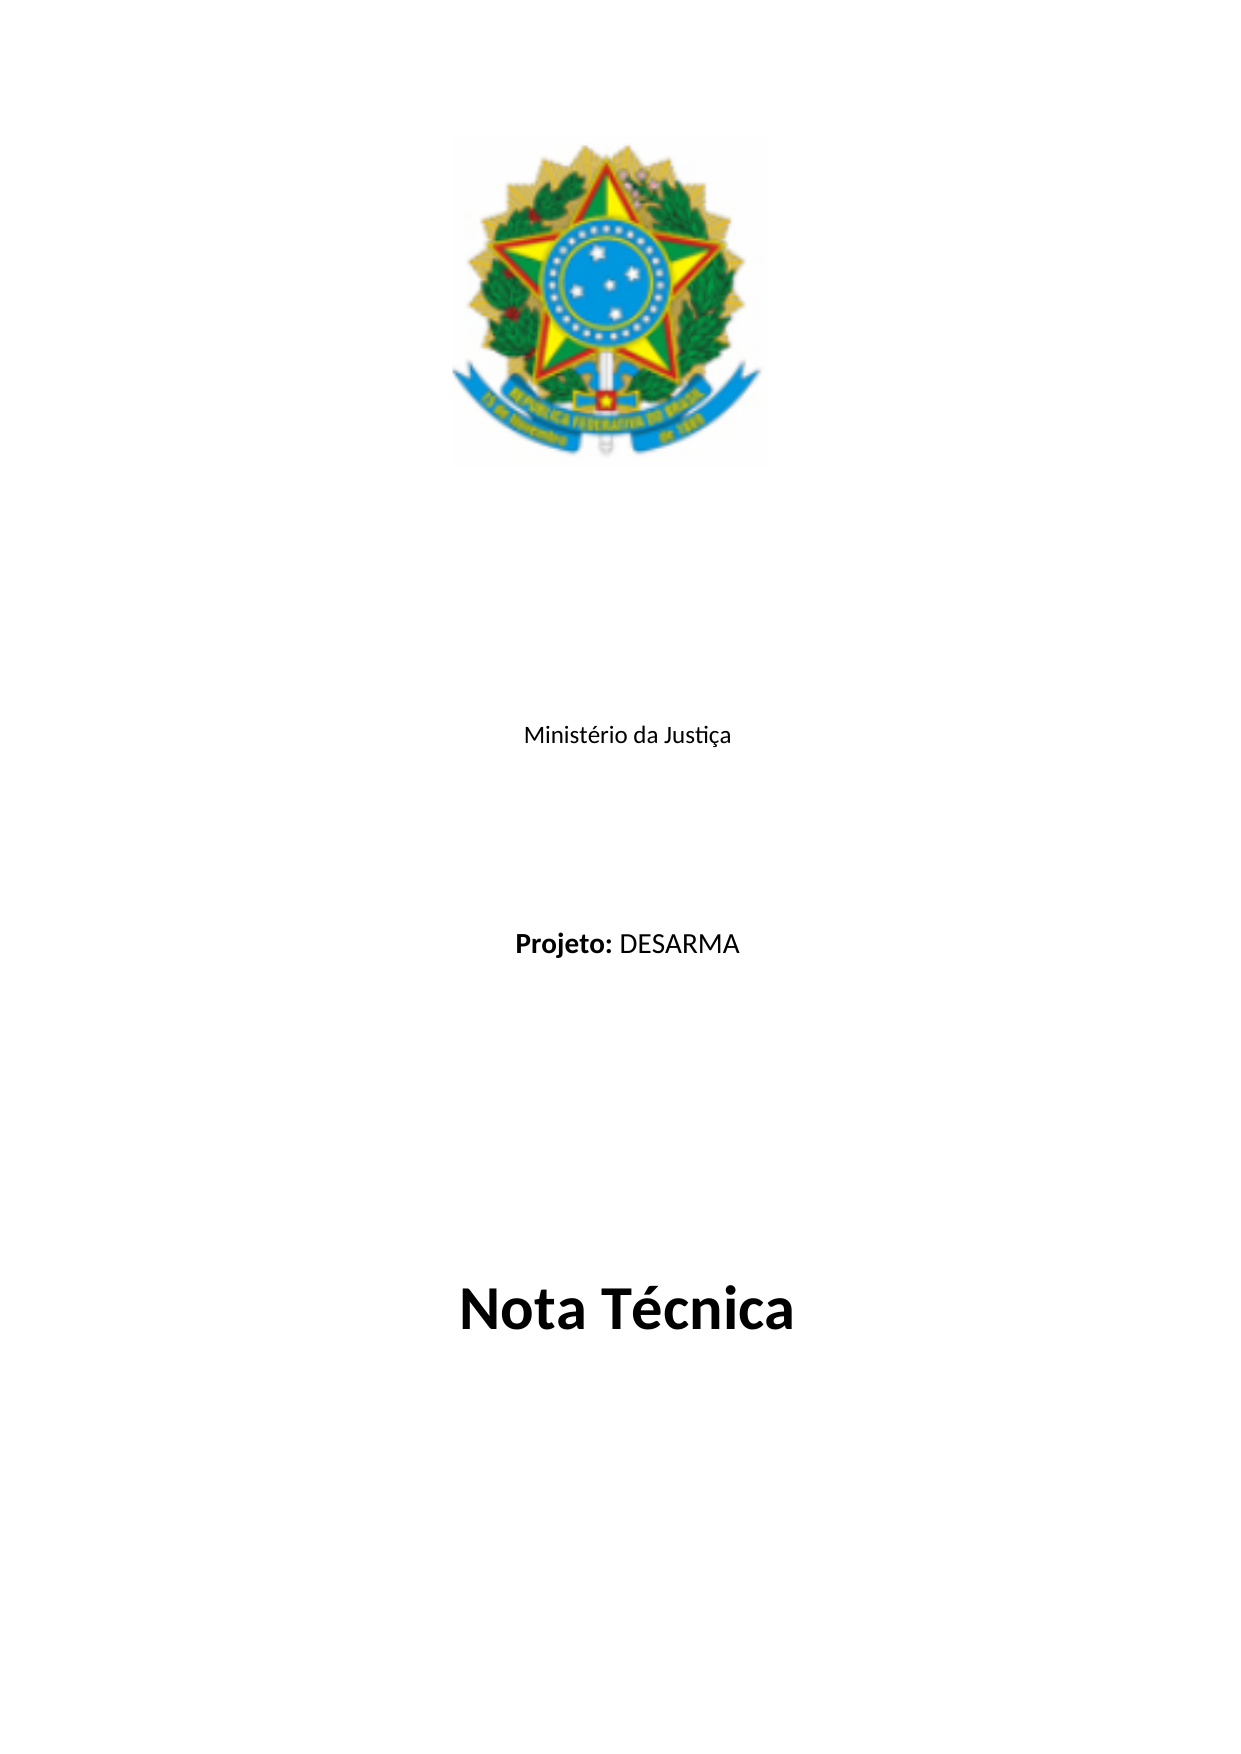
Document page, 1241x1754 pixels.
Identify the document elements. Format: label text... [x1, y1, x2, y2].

picture [446, 134, 794, 479]
text Projeto: DESARMA [192, 926, 1063, 961]
text Ministério da Justiça [192, 719, 1063, 750]
text Nota Técnica [192, 1269, 1063, 1345]
